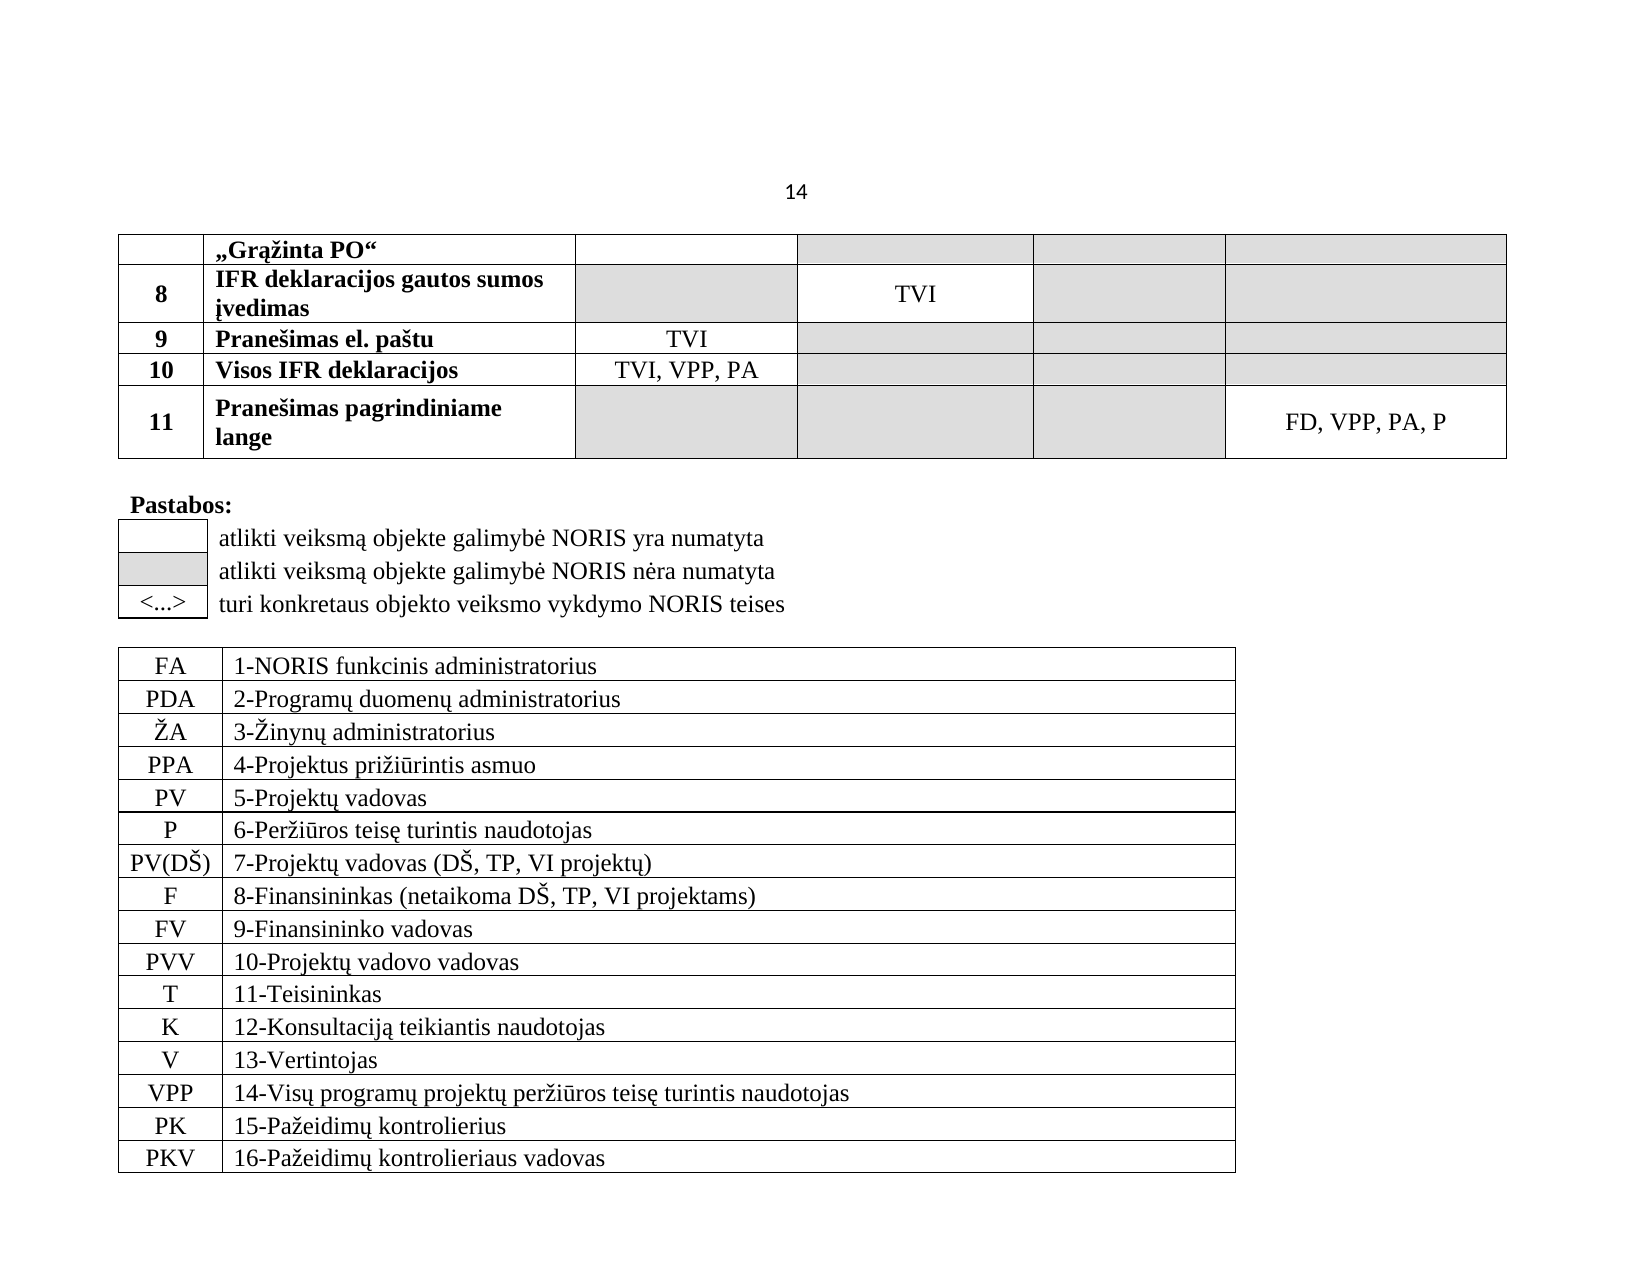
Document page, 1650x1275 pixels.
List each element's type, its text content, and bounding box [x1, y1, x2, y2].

table_cell 16-Pažeidimų kontrolieriaus vadovas [223, 1141, 1235, 1172]
table_header 1-NORIS funkcinis administratorius [223, 648, 1235, 680]
table_cell [119, 235, 203, 263]
table_cell 3-Žinynų administratorius [223, 714, 1235, 746]
table_cell PK [119, 1108, 222, 1139]
table_cell atlikti veiksmą objekte galimybė NORIS nėra numatyta [208, 552, 868, 585]
table_cell Pranešimas pagrindiniame lange [204, 386, 575, 458]
table_cell [1034, 235, 1225, 263]
table_cell 5-Projektų vadovas [223, 780, 1235, 811]
table_cell 12-Konsultaciją teikiantis naudotojas [223, 1009, 1235, 1041]
table_cell ŽA [119, 714, 222, 746]
table_cell [576, 386, 797, 458]
table_cell [1034, 323, 1225, 353]
table_cell 8-Finansininkas (netaikoma DŠ, TP, VI projektams) [223, 878, 1235, 910]
table_cell T [119, 976, 222, 1008]
table_cell FD, VPP, PA, P [1226, 386, 1506, 458]
table_cell Visos IFR deklaracijos [204, 354, 575, 384]
table_cell 8 [119, 265, 203, 322]
table_cell [1226, 235, 1506, 263]
table_cell PDA [119, 681, 222, 713]
table_cell „Grąžinta PO“ [204, 235, 575, 263]
table_cell PPA [119, 747, 222, 778]
table_cell V [119, 1042, 222, 1074]
table_cell 9-Finansininko vadovas [223, 911, 1235, 943]
table_cell F [119, 878, 222, 910]
table_cell PKV [119, 1141, 222, 1172]
table_cell Pranešimas el. paštu [204, 323, 575, 353]
table_cell TVI, VPP, PA [576, 354, 797, 384]
table_cell 4-Projektus prižiūrintis asmuo [223, 747, 1235, 778]
table_cell IFR deklaracijos gautos sumos įvedimas [204, 265, 575, 322]
table_cell [119, 520, 207, 552]
table_cell [1226, 265, 1506, 322]
table_cell [1034, 265, 1225, 322]
table_cell PV [119, 780, 222, 811]
table_cell PVV [119, 944, 222, 975]
table_cell atlikti veiksmą objekte galimybė NORIS yra numatyta [208, 519, 868, 552]
table_cell 2-Programų duomenų administratorius [223, 681, 1235, 713]
table_cell [119, 553, 207, 585]
table_cell 14-Visų programų projektų peržiūros teisę turintis naudotojas [223, 1075, 1235, 1107]
table_cell 10-Projektų vadovo vadovas [223, 944, 1235, 975]
table_cell [798, 354, 1033, 384]
table_cell TVI [798, 265, 1033, 322]
table_cell VPP [119, 1075, 222, 1107]
table_cell FV [119, 911, 222, 943]
table_cell 11-Teisininkas [223, 976, 1235, 1008]
table_cell [1226, 323, 1506, 353]
table_cell 15-Pažeidimų kontrolierius [223, 1108, 1235, 1139]
table_header FA [119, 648, 222, 680]
table_cell [1034, 386, 1225, 458]
table_cell TVI [576, 323, 797, 353]
table_cell turi konkretaus objekto veiksmo vykdymo NORIS teises [208, 585, 868, 617]
table_cell K [119, 1009, 222, 1041]
table_cell [798, 386, 1033, 458]
table_cell 6-Peržiūros teisę turintis naudotojas [223, 813, 1235, 844]
table_cell <...> [119, 586, 207, 617]
table_cell [576, 235, 797, 263]
table_cell 11 [119, 386, 203, 458]
table_cell PV(DŠ) [119, 845, 222, 877]
table_cell 13-Vertintojas [223, 1042, 1235, 1074]
table_cell [798, 323, 1033, 353]
table_cell [1034, 354, 1225, 384]
table_cell [576, 265, 797, 322]
table_cell P [119, 813, 222, 844]
table_cell 9 [119, 323, 203, 353]
table_cell [1226, 354, 1506, 384]
table_cell 10 [119, 354, 203, 384]
table_header Pastabos: [119, 488, 868, 519]
table_cell [798, 235, 1033, 263]
table_cell 7-Projektų vadovas (DŠ, TP, VI projektų) [223, 845, 1235, 877]
